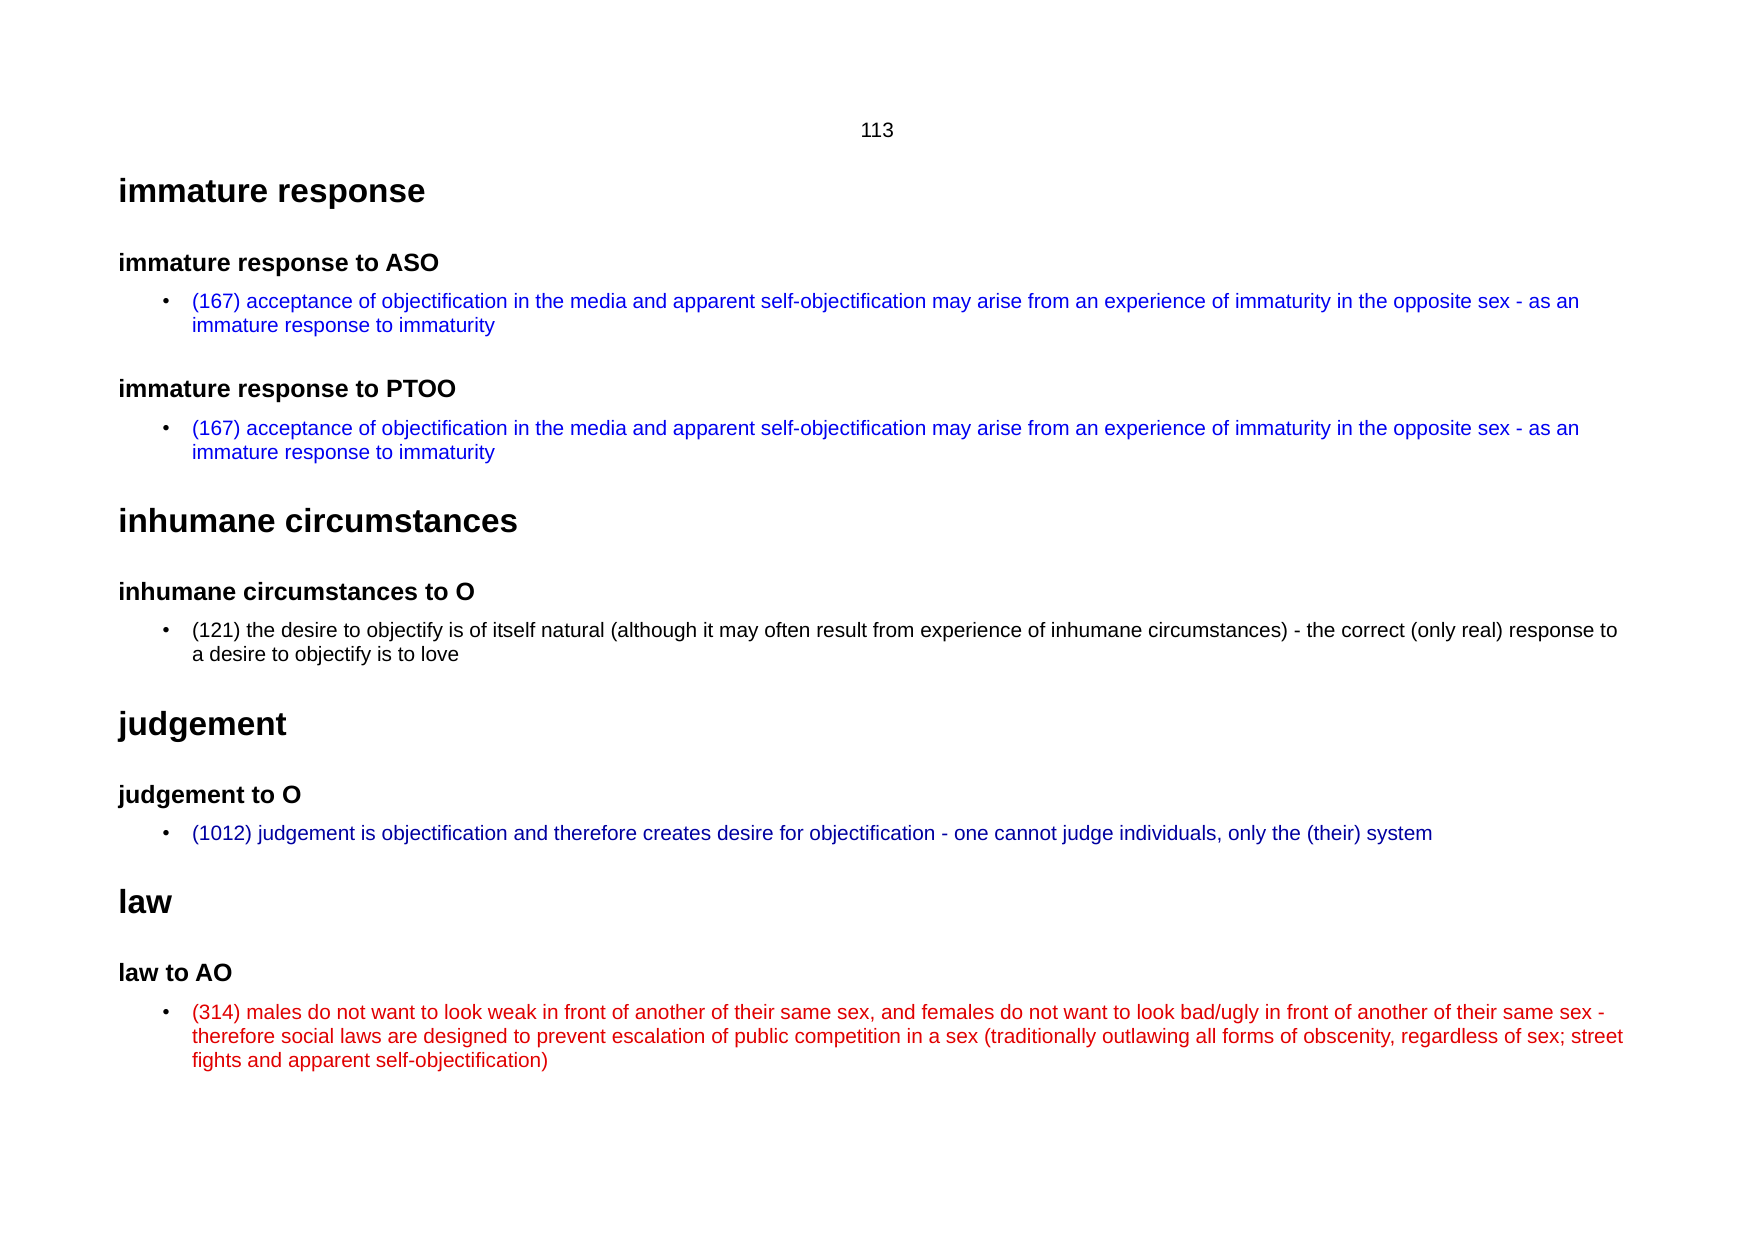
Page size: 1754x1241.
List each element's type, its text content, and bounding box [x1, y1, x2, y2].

list (121) the desire to objectify is of itself natural (although it may often result from experience of inhumane circumstances) - the correct (only real) response to a desire to objectify is to love [162, 618, 1636, 666]
subtitle judgement to O [118, 780, 1636, 808]
list (167) acceptance of objectification in the media and apparent self-objectification may arise from an experience of immaturity in the opposite sex - as an immature response to immaturity [162, 416, 1636, 463]
list (314) males do not want to look weak in front of another of their same sex, and females do not want to look bad/ugly in front of another of their same sex - therefore social laws are designed to prevent escalation of public competition in a sex (traditionally outlawing all forms of obscenity, regardless of sex; street fights and apparent self-objectification) [162, 1000, 1636, 1072]
subtitle immature response to ASO [118, 247, 1636, 276]
subtitle immature response to PTOO [118, 374, 1636, 403]
subtitle law to AO [118, 958, 1636, 987]
subtitle law [118, 882, 1636, 921]
list (1012) judgement is objectification and therefore creates desire for objectification - one cannot judge individuals, only the (their) system [162, 821, 1636, 845]
subtitle immature response [118, 172, 1636, 210]
list (167) acceptance of objectification in the media and apparent self-objectification may arise from an experience of immaturity in the opposite sex - as an immature response to immaturity [162, 289, 1636, 337]
subtitle judgement [118, 704, 1636, 742]
subtitle inhumane circumstances to O [118, 577, 1636, 606]
subtitle inhumane circumstances [118, 501, 1636, 539]
